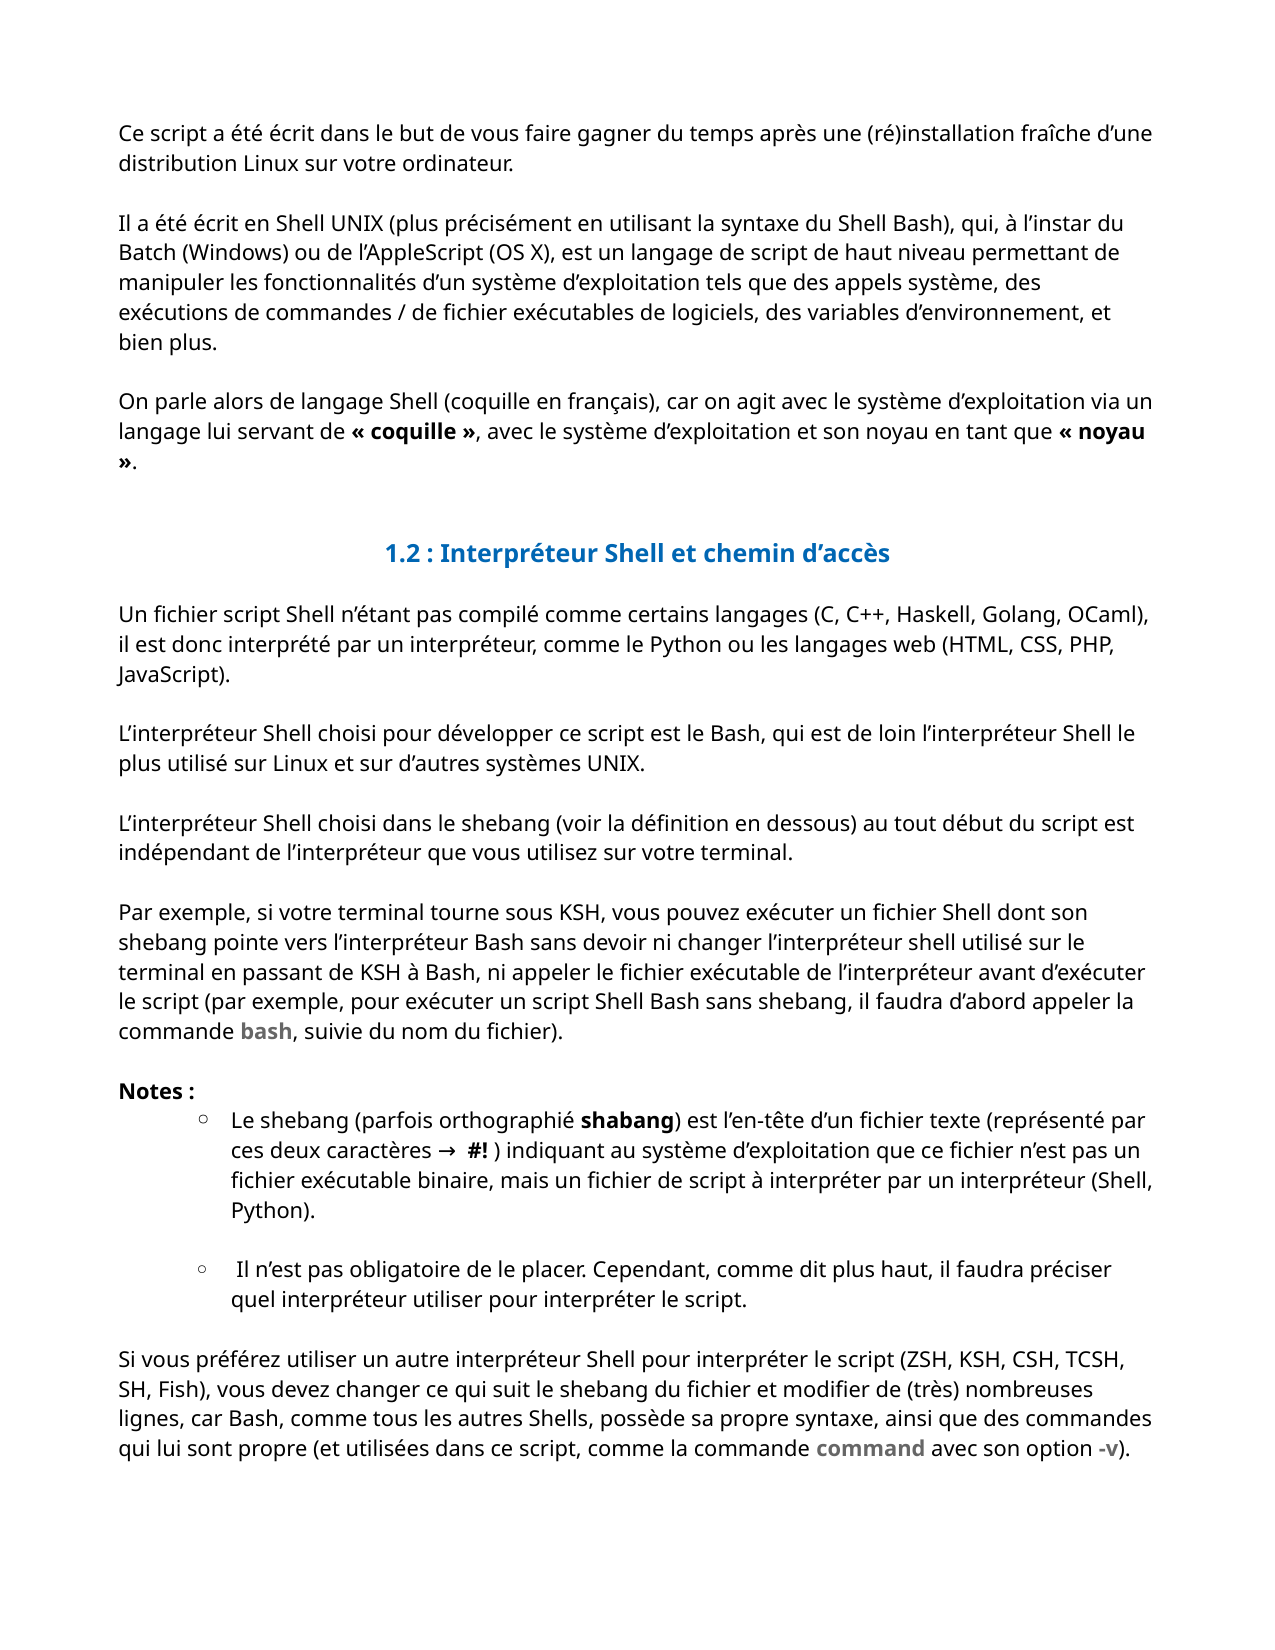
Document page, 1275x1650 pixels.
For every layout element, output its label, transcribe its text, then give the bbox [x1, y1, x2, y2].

text Si vous préférez utiliser un autre interpréteur Shell pour interpréter le script (ZSH, KSH, CSH, TCSH, SH, Fish), vous devez changer ce qui suit le shebang du fichier et modifier de (très) nombreuses lignes, car Bash, comme tous les autres Shells, possède sa propre syntaxe, ainsi que des commandes qui lui sont propre (et utilisées dans ce script, comme la commande command avec son option -v). [118, 1344, 1157, 1463]
text L’interpréteur Shell choisi dans le shebang (voir la définition en dessous) au tout début du script est indépendant de l’interpréteur que vous utilisez sur votre terminal. [118, 808, 1157, 867]
text Il a été écrit en Shell UNIX (plus précisément en utilisant la syntaxe du Shell Bash), qui, à l’instar du Batch (Windows) ou de l’AppleScript (OS X), est un langage de script de haut niveau permettant de manipuler les fonctionnalités d’un système d’exploitation tels que des appels système, des exécutions de commandes / de fichier exécutables de logiciels, des variables d’environnement, et bien plus. [118, 207, 1157, 356]
text Un fichier script Shell n’étant pas compilé comme certains langages (C, C++, Haskell, Golang, OCaml), il est donc interprété par un interpréteur, comme le Python ou les langages web (HTML, CSS, PHP, JavaScript). [118, 599, 1157, 688]
text Ce script a été écrit dans le but de vous faire gagner du temps après une (ré)installation fraîche d’une distribution Linux sur votre ordinateur. [118, 118, 1157, 178]
list Le shebang (parfois orthographié shabang) est l’en-tête d’un fichier texte (représenté par ces deux caractères → #! ) indiquant au système d’exploitation que ce fichier n’est pas un fichier exécutable binaire, mais un fichier de script à interpréter par un interpréteur (Shell, Python). [193, 1106, 1157, 1225]
text 1.2 : Interpréteur Shell et chemin d’accès [118, 535, 1157, 569]
text L’interpréteur Shell choisi pour développer ce script est le Bash, qui est de loin l’interpréteur Shell le plus utilisé sur Linux et sur d’autres systèmes UNIX. [118, 718, 1157, 778]
list Il n’est pas obligatoire de le placer. Cependant, comme dit plus haut, il faudra préciser quel interpréteur utiliser pour interpréter le script. [193, 1254, 1157, 1314]
text Notes : [118, 1076, 1157, 1106]
text Par exemple, si votre terminal tourne sous KSH, vous pouvez exécuter un fichier Shell dont son shebang pointe vers l’interpréteur Bash sans devoir ni changer l’interpréteur shell utilisé sur le terminal en passant de KSH à Bash, ni appeler le fichier exécutable de l’interpréteur avant d’exécuter le script (par exemple, pour exécuter un script Shell Bash sans shebang, il faudra d’abord appeler la commande bash, suivie du nom du fichier). [118, 897, 1157, 1046]
text On parle alors de langage Shell (coquille en français), car on agit avec le système d’exploitation via un langage lui servant de « coquille », avec le système d’exploitation et son noyau en tant que « noyau ». [118, 386, 1157, 476]
